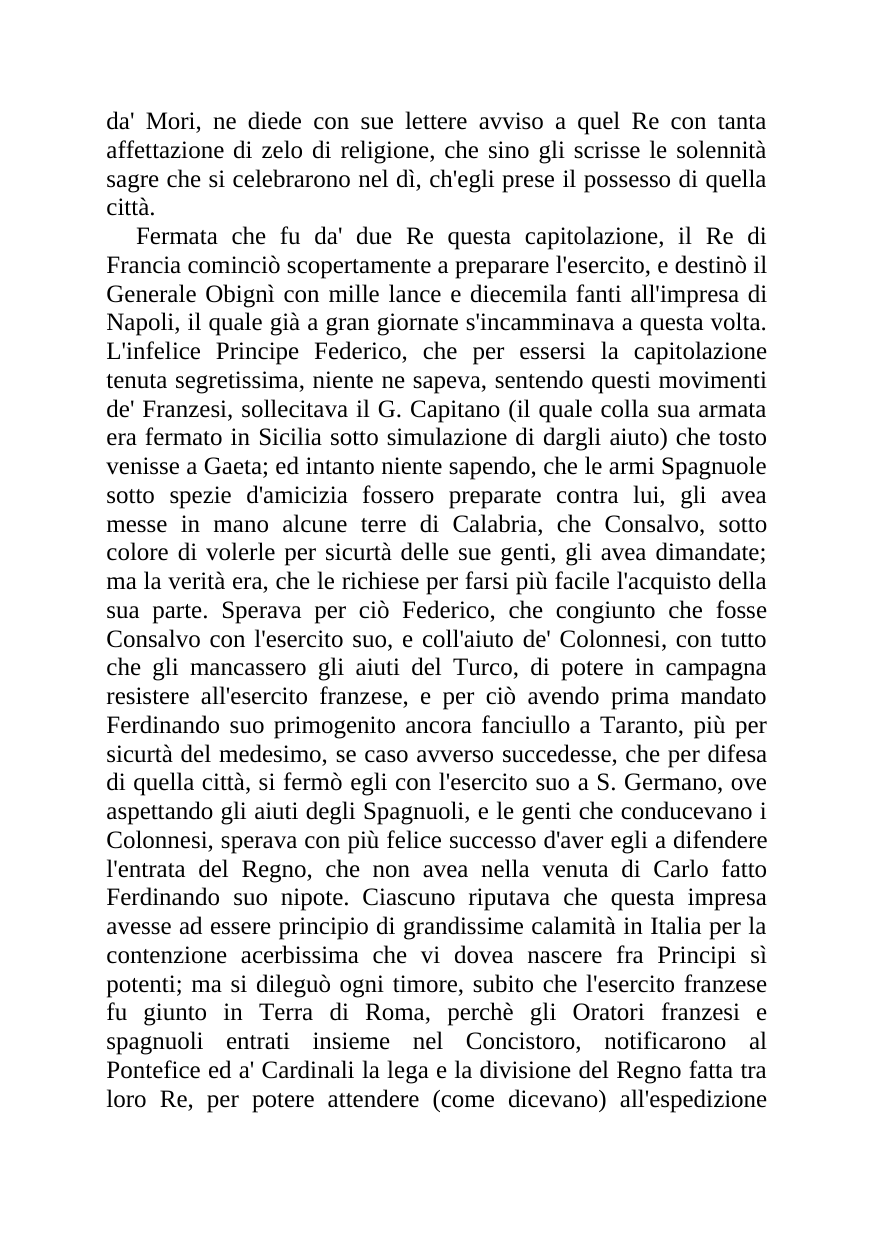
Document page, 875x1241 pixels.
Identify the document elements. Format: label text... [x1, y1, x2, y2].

text Fermata che fu da' due Re questa capitolazione, il Re di Francia cominciò scopertamente a preparare l'esercito, e destinò il Generale Obignì con mille lance e diecemila fanti all'impresa di Napoli, il quale già a gran giornate s'incamminava a questa volta. L'infelice Principe Federico, che per essersi la capitolazione tenuta segretissima, niente ne sapeva, sentendo questi movimenti de' Franzesi, sollecitava il G. Capitano (il quale colla sua armata era fermato in Sicilia sotto simulazione di dargli aiuto) che tosto venisse a Gaeta; ed intanto niente sapendo, che le armi Spagnuole sotto spezie d'amicizia fossero preparate contra lui, gli avea messe in mano alcune terre di Calabria, che Consalvo, sotto colore di volerle per sicurtà delle sue genti, gli avea dimandate; ma la verità era, che le richiese per farsi più facile l'acquisto della sua parte. Sperava per ciò Federico, che congiunto che fosse Consalvo con l'esercito suo, e coll'aiuto de' Colonnesi, con tutto che gli mancassero gli aiuti del Turco, di potere in campagna resistere all'esercito franzese, e per ciò avendo prima mandato Ferdinando suo primogenito ancora fanciullo a Taranto, più per sicurtà del medesimo, se caso avverso succedesse, che per difesa di quella città, si fermò egli con l'esercito suo a S. Germano, ove aspettando gli aiuti degli Spagnuoli, e le genti che conducevano i Colonnesi, sperava con più felice successo d'aver egli a difendere l'entrata del Regno, che non avea nella venuta di Carlo fatto Ferdinando suo nipote. Ciascuno riputava che questa impresa avesse ad essere principio di grandissime calamità in Italia per la contenzione acerbissima che vi dovea nascere fra Principi sì potenti; ma si dileguò ogni timore, subito che l'esercito franzese fu giunto in Terra di Roma, perchè gli Oratori franzesi e spagnuoli entrati insieme nel Concistoro, notificarono al Pontefice ed a' Cardinali la lega e la divisione del Regno fatta tra loro Re, per potere attendere (come dicevano) all'espedizione [106, 221, 768, 1112]
text da' Mori, ne diede con sue lettere avviso a quel Re con tanta affettazione di zelo di religione, che sino gli scrisse le solennità sagre che si celebrarono nel dì, ch'egli prese il possesso di quella città. [106, 106, 768, 221]
